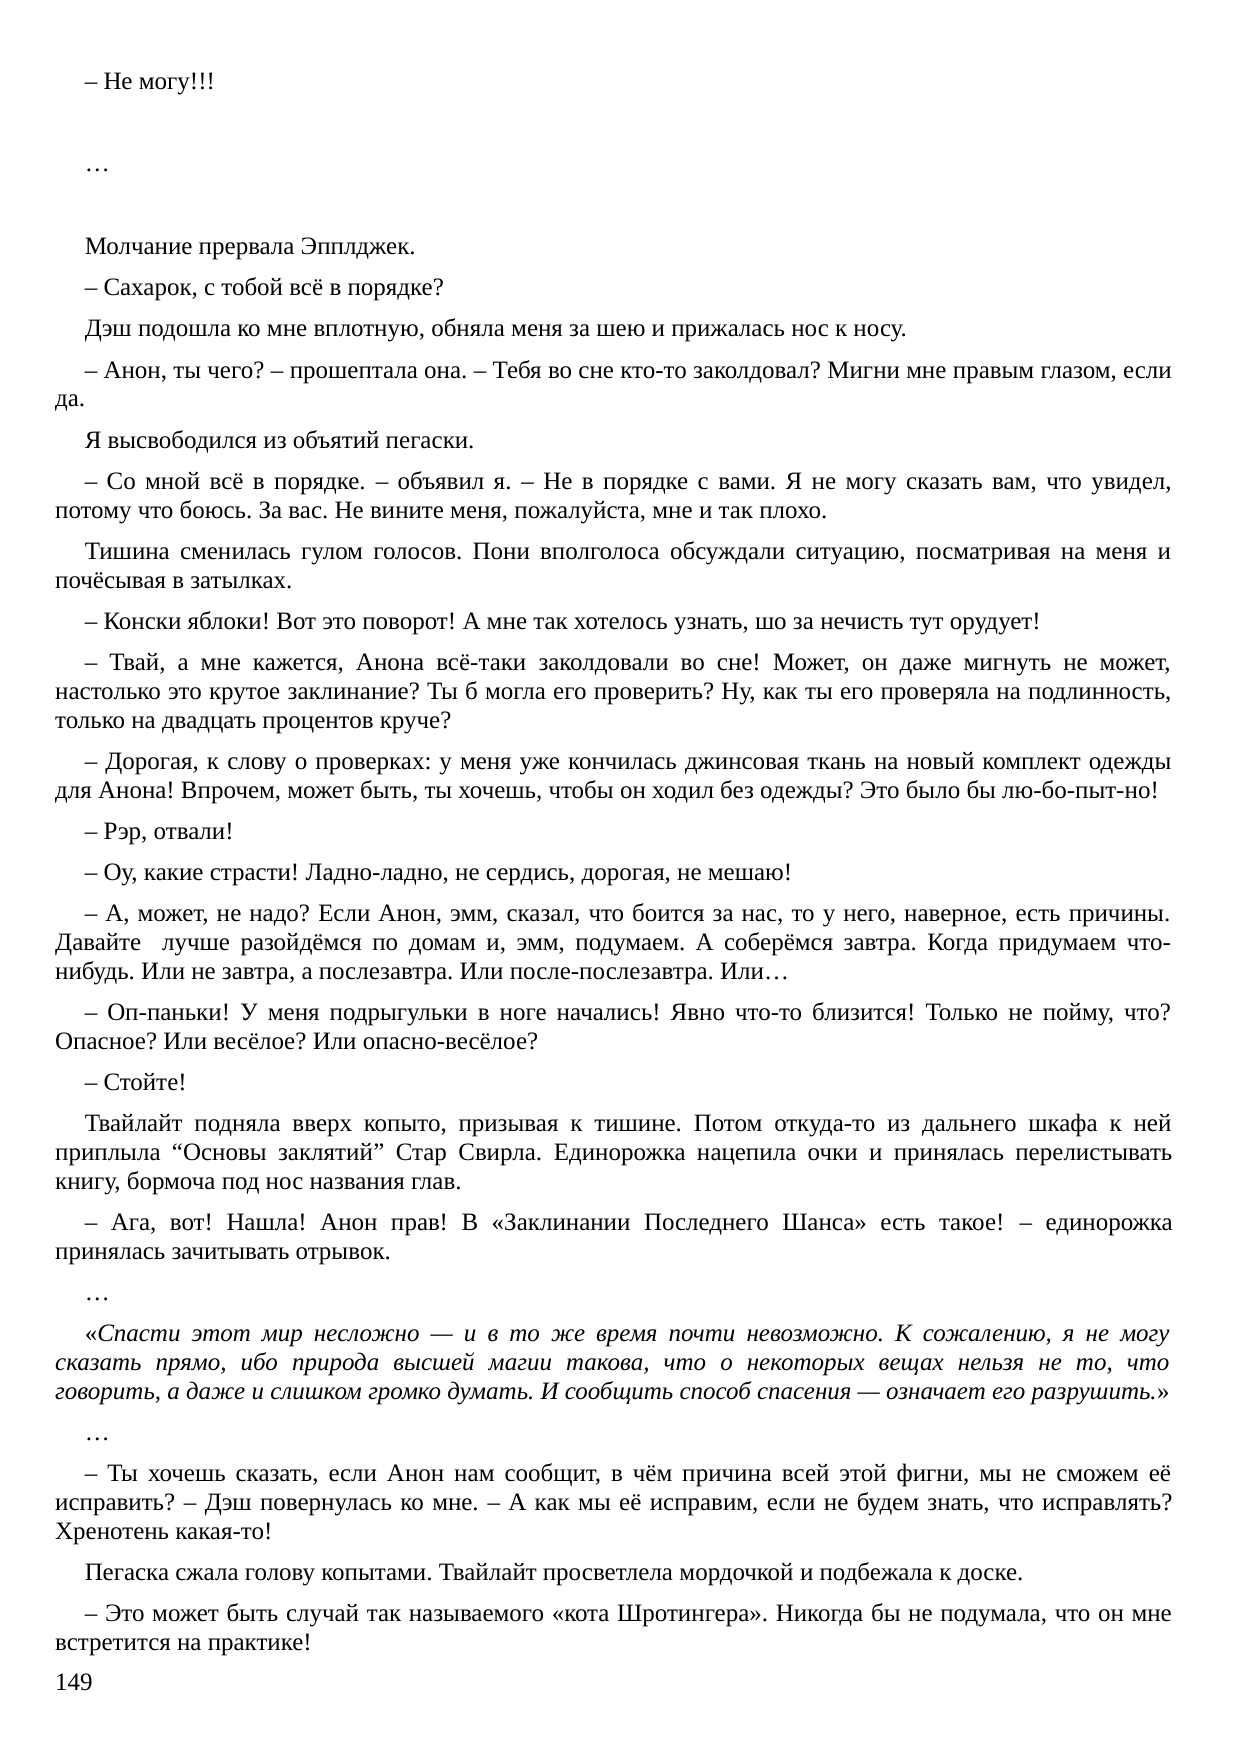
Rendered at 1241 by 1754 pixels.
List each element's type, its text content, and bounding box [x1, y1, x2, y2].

text – Оу, какие страсти! Ладно-ладно, не сердись, дорогая, не мешаю! [55, 857, 1173, 886]
text – Не могу!!! [55, 66, 1173, 95]
text – А, может, не надо? Если Анон, эмм, сказал, что боится за нас, то у него, наверное, есть причины. Давайте лучше разойдёмся по домам и, эмм, подумаем. А соберёмся завтра. Когда придумаем что-нибудь. Или не завтра, а послезавтра. Или после-послезавтра. Или… [55, 898, 1173, 985]
text – Ага, вот! Нашла! Анон прав! В «Заклинании Последнего Шанса» есть такое! – единорожка принялась зачитывать отрывок. [55, 1207, 1173, 1265]
text – Твай, а мне кажется, Анона всё-таки заколдовали во сне! Может, он даже мигнуть не может, настолько это крутое заклинание? Ты б могла его проверить? Ну, как ты его проверяла на подлинность, только на двадцать процентов круче? [55, 647, 1173, 733]
text Дэш подошла ко мне вплотную, обняла меня за шею и прижалась нос к носу. [55, 313, 1173, 342]
text – Рэр, отвали! [55, 816, 1173, 845]
text – Это может быть случай так называемого «кота Шротингера». Никогда бы не подумала, что он мне встретится на практике! [55, 1598, 1173, 1656]
text – Дорогая, к слову о проверках: у меня уже кончилась джинсовая ткань на новый комплект одежды для Анона! Впрочем, может быть, ты хочешь, чтобы он ходил без одежды? Это было бы лю-бо-пыт-но! [55, 746, 1173, 803]
text Тишина сменилась гулом голосов. Пони вполголоса обсуждали ситуацию, посматривая на меня и почёсывая в затылках. [55, 536, 1173, 593]
text – Анон, ты чего? – прошептала она. – Тебя во сне кто-то заколдовал? Мигни мне правым глазом, если да. [55, 355, 1173, 412]
text Твайлайт подняла вверх копыто, призывая к тишине. Потом откуда-то из дальнего шкафа к ней приплыла “Основы заклятий” Стар Свирла. Единорожка нацепила очки и принялась перелистывать книгу, бормоча под нос названия глав. [55, 1108, 1173, 1195]
text – Оп-паньки! У меня подрыгульки в ноге начались! Явно что-то близится! Только не пойму, что? Опасное? Или весёлое? Или опасно-весёлое? [55, 997, 1173, 1055]
text – Сахарок, с тобой всё в порядке? [55, 272, 1173, 301]
text … [55, 1277, 1173, 1306]
text – Стойте! [55, 1067, 1173, 1096]
text … [55, 148, 1173, 177]
text – Ты хочешь сказать, если Анон нам сообщит, в чём причина всей этой фигни, мы не сможем её исправить? – Дэш повернулась ко мне. – А как мы её исправим, если не будем знать, что исправлять? Хренотень какая-то! [55, 1458, 1173, 1545]
text – Со мной всё в порядке. – объявил я. – Не в порядке с вами. Я не могу сказать вам, что увидел, потому что боюсь. За вас. Не вините меня, пожалуйста, мне и так плохо. [55, 466, 1173, 523]
text Молчание прервала Эпплджек. [55, 231, 1173, 260]
text «Спасти этот мир несложно — и в то же время почти невозможно. К сожалению, я не могу сказать прямо, ибо природа высшей магии такова, что о некоторых вещах нельзя не то, что говорить, а даже и слишком громко думать. И сообщить способ спасения — означает его разрушить.» [55, 1318, 1173, 1405]
text – Конски яблоки! Вот это поворот! А мне так хотелось узнать, шо за нечисть тут орудует! [55, 606, 1173, 635]
text Я высвободился из объятий пегаски. [55, 425, 1173, 453]
text … [55, 1417, 1173, 1446]
text Пегаска сжала голову копытами. Твайлайт просветлела мордочкой и подбежала к доске. [55, 1557, 1173, 1586]
